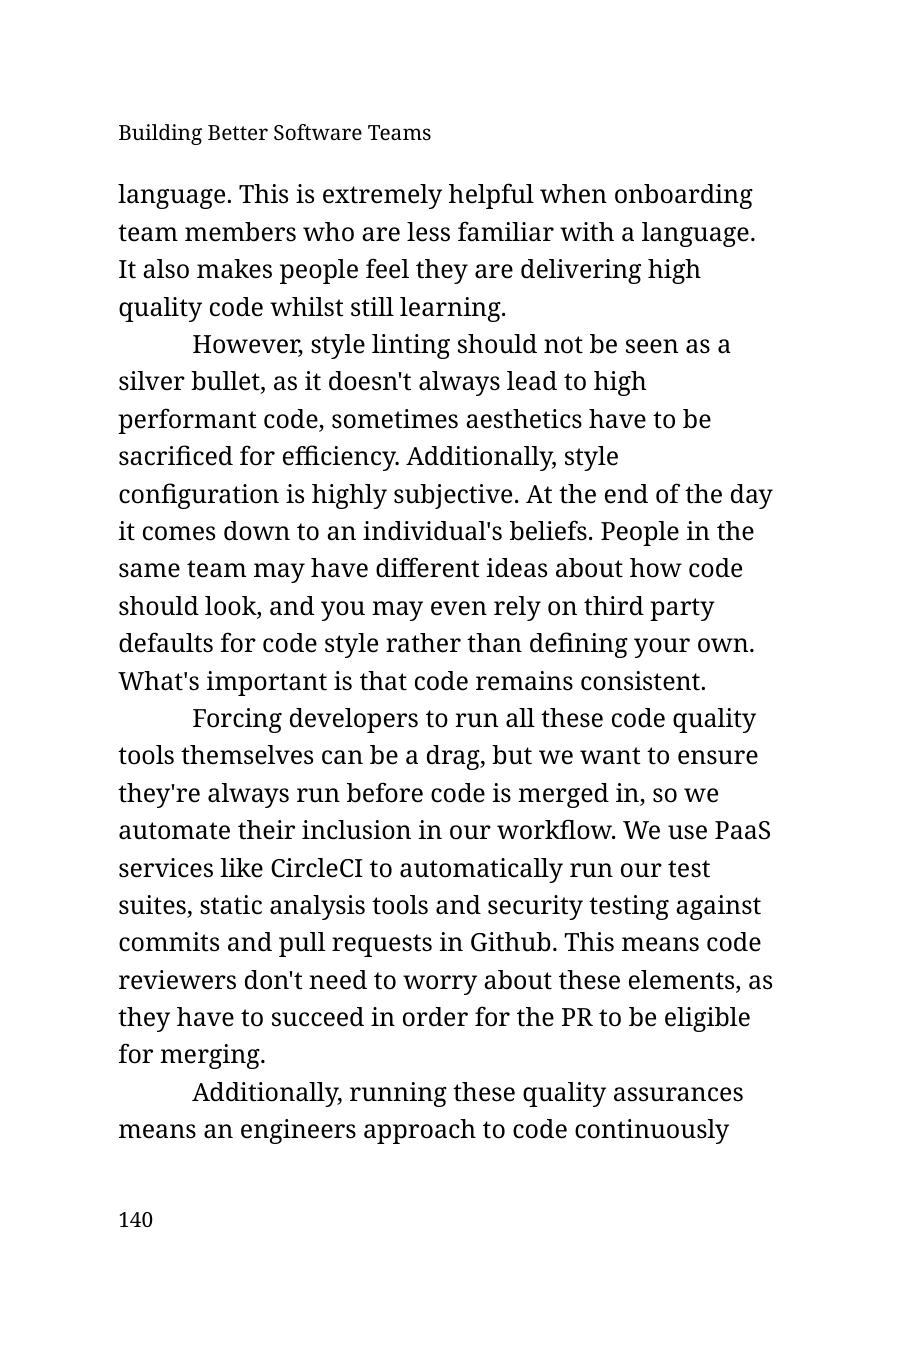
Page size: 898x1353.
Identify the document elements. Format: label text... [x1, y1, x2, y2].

text Forcing developers to run all these code quality tools themselves can be a drag, but we want to ensure they're always run before code is merged in, so we automate their inclusion in our workflow. We use PaaS services like CircleCI to automatically run our test suites, static analysis tools and security testing against commits and pull requests in Github. This means code reviewers don't need to worry about these elements, as they have to succeed in order for the PR to be eligible for merging. [118, 701, 779, 1071]
text Additionally, running these quality assurances means an engineers approach to code continuously [118, 1074, 779, 1146]
text language. This is extremely helpful when onboarding team members who are less familiar with a language. It also makes people feel they are delivering high quality code whilst still learning. [118, 177, 779, 323]
text However, style linting should not be seen as a silver bullet, as it doesn't always lead to high performant code, sometimes aesthetics have to be sacrificed for efficiency. Additionally, style configuration is highly subjective. At the end of the day it comes down to an individual's beliefs. People in the same team may have different ideas about how code should look, and you may even rely on third party defaults for code style rather than defining your own. What's important is that code remains consistent. [118, 327, 779, 697]
